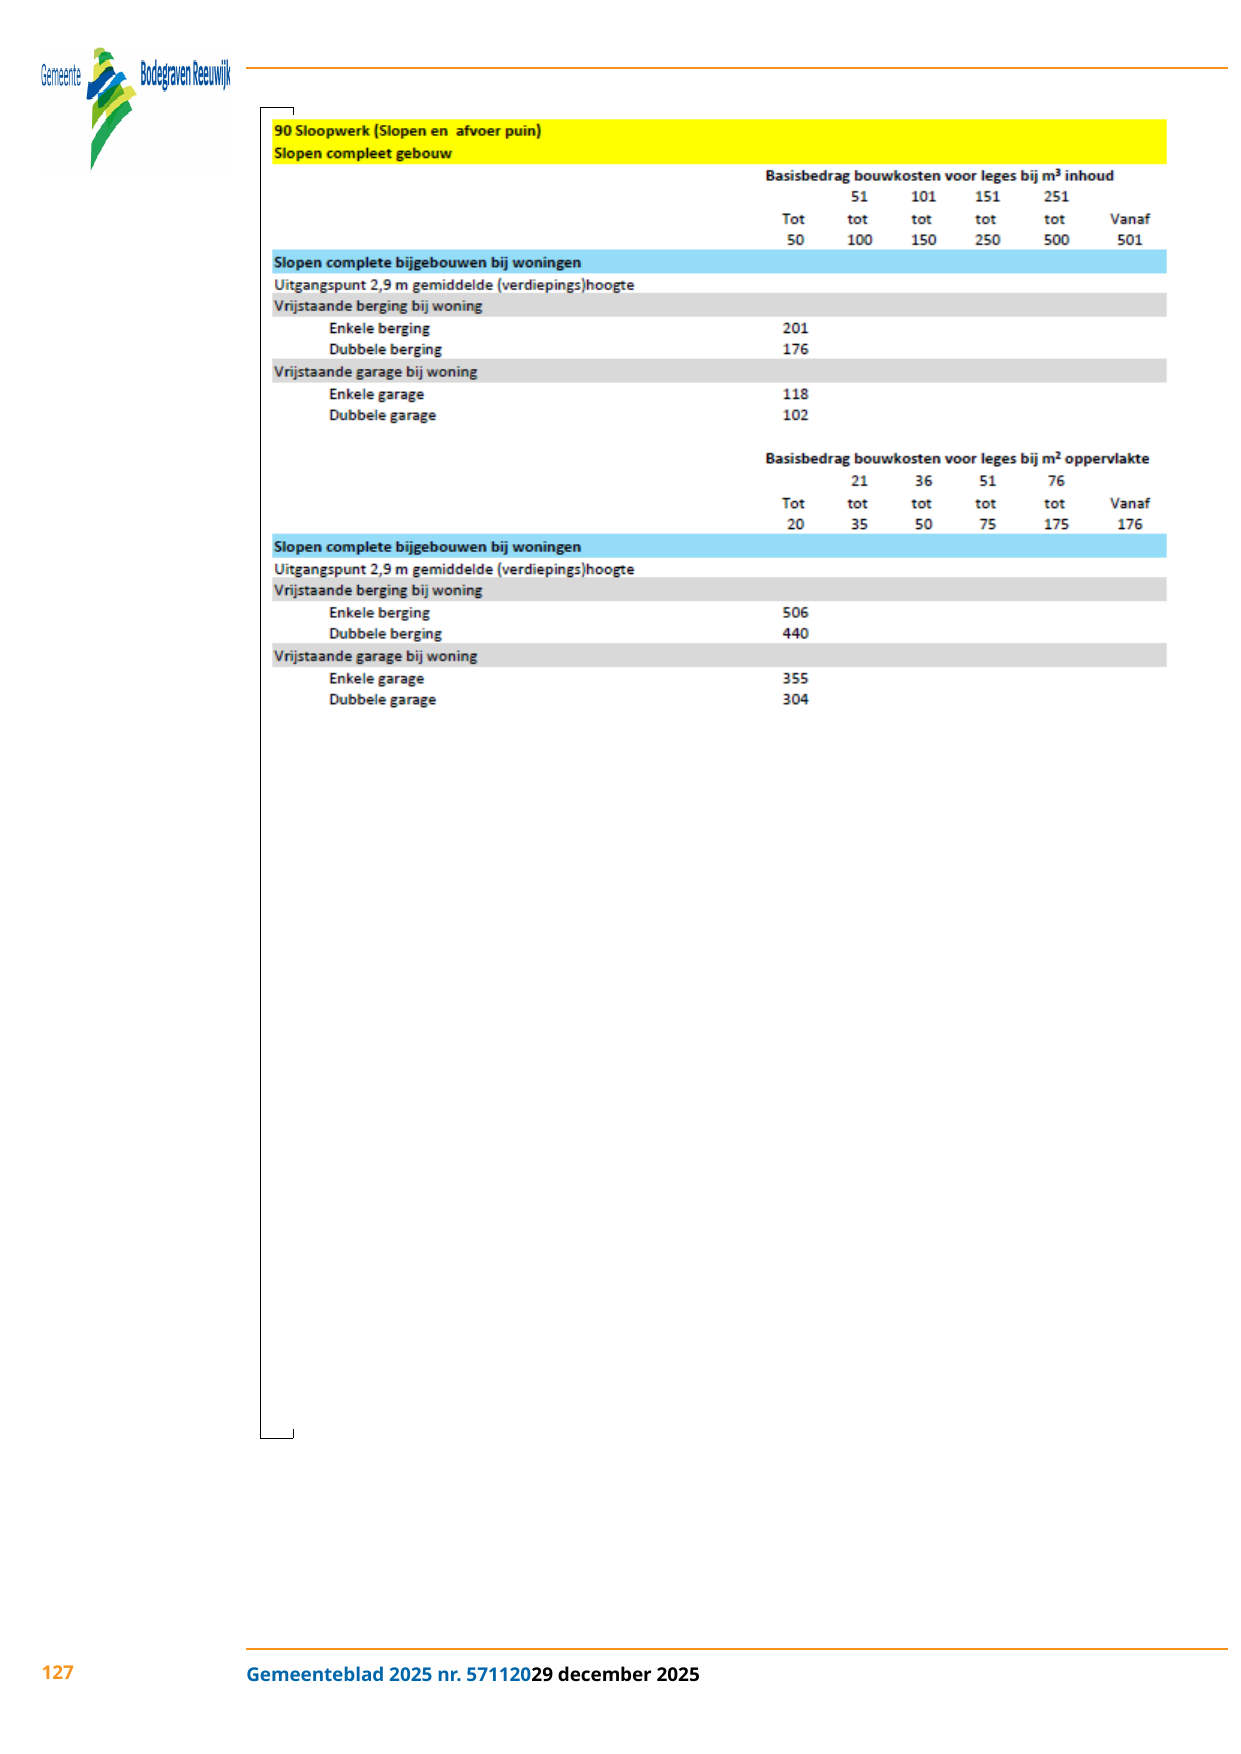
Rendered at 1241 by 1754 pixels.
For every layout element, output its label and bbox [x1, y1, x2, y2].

picture [41, 47, 231, 172]
picture [268, 115, 1173, 1429]
